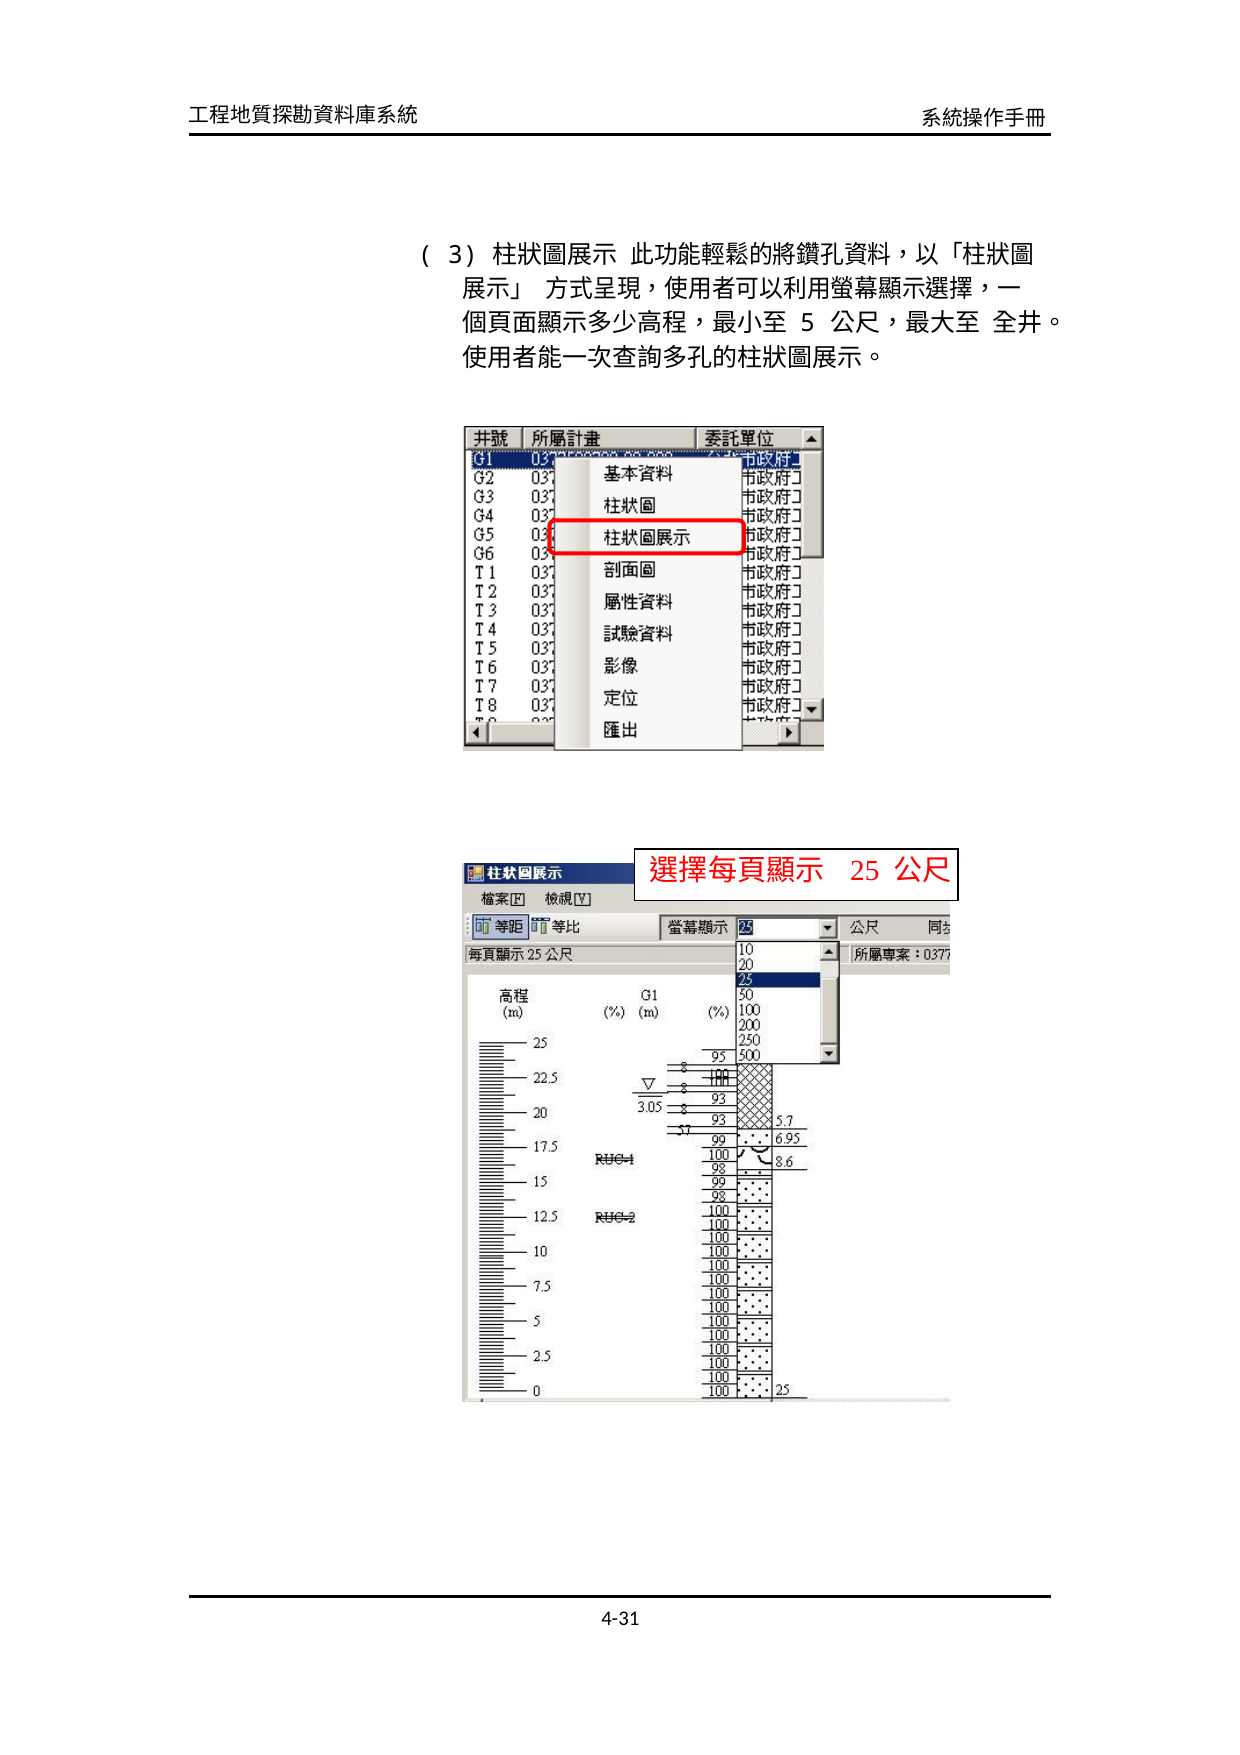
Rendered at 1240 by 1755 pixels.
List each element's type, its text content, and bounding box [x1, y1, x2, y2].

text ( 3) 柱狀圖展示 此功能輕鬆的將鑽孔資料，以「柱狀圖展示」 方式呈現，使用者可以利用螢幕顯示選擇，一 個頁面顯示多少高程，最小至 5 公尺，最大至 全井。使用者能一次查詢多孔的柱狀圖展示。 [418, 236, 1053, 374]
picture [463, 426, 824, 751]
picture [462, 863, 950, 1402]
